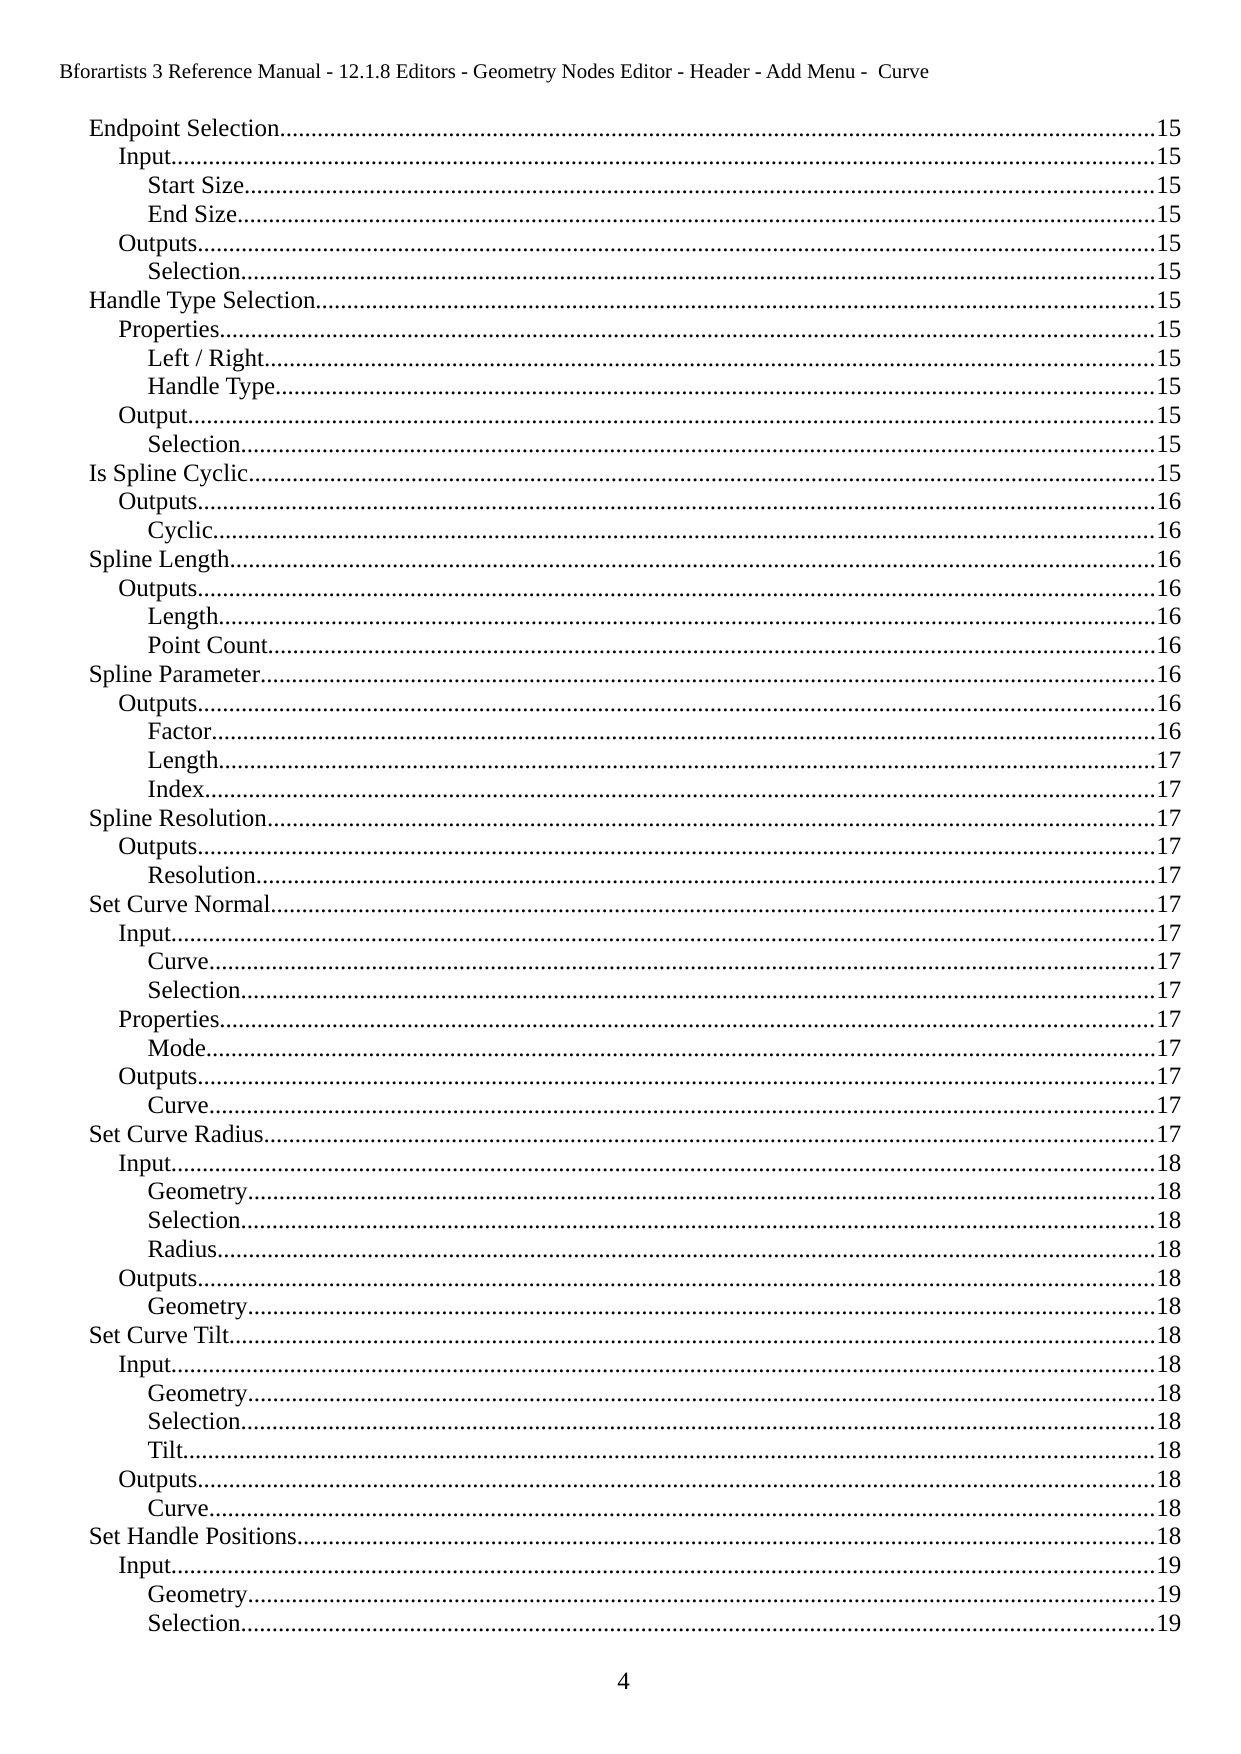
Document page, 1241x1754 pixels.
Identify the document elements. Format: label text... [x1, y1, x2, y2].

text Selection 15 [147, 256, 1181, 285]
text Length 16 [147, 601, 1181, 630]
text Factor 16 [147, 716, 1181, 745]
text Tilt 18 [147, 1435, 1181, 1464]
text Geometry 18 [147, 1291, 1181, 1320]
text Set Curve Radius 17 [88, 1119, 1181, 1148]
text Selection 19 [147, 1608, 1181, 1636]
text Outputs 18 [118, 1464, 1181, 1493]
text Geometry 18 [147, 1176, 1181, 1205]
text Geometry 19 [147, 1579, 1181, 1608]
text Cyclic 16 [147, 515, 1181, 544]
text Point Count 16 [147, 630, 1181, 659]
text Selection 18 [147, 1406, 1181, 1435]
text Set Handle Positions 18 [88, 1521, 1181, 1550]
text Selection 15 [147, 429, 1181, 458]
text Outputs 18 [118, 1263, 1181, 1291]
text Spline Parameter 16 [88, 659, 1181, 688]
text Outputs 16 [118, 688, 1181, 716]
text Set Curve Tilt 18 [88, 1320, 1181, 1349]
text Input 15 [118, 141, 1181, 170]
text Handle Type 15 [147, 371, 1181, 400]
text Input 18 [118, 1148, 1181, 1176]
text Outputs 17 [118, 831, 1181, 860]
text Outputs 16 [118, 486, 1181, 515]
text Set Curve Normal 17 [88, 889, 1181, 918]
text Input 18 [118, 1349, 1181, 1378]
text Input 19 [118, 1550, 1181, 1579]
text Properties 15 [118, 314, 1181, 343]
text Input 17 [118, 918, 1181, 946]
text Start Size 15 [147, 170, 1181, 199]
text Curve 18 [147, 1493, 1181, 1521]
text Is Spline Cyclic 15 [88, 458, 1181, 486]
text Index 17 [147, 774, 1181, 803]
text Left / Right 15 [147, 343, 1181, 371]
text Length 17 [147, 745, 1181, 774]
text Outputs 15 [118, 228, 1181, 256]
text Selection 17 [147, 975, 1181, 1004]
text Curve 17 [147, 1090, 1181, 1119]
text Outputs 16 [118, 573, 1181, 601]
text Properties 17 [118, 1004, 1181, 1033]
text Curve 17 [147, 946, 1181, 975]
text Outputs 17 [118, 1061, 1181, 1090]
text End Size 15 [147, 199, 1181, 228]
text Handle Type Selection 15 [88, 285, 1181, 314]
text Spline Resolution 17 [88, 803, 1181, 831]
text Mode 17 [147, 1033, 1181, 1061]
text Resolution 17 [147, 860, 1181, 889]
text Geometry 18 [147, 1378, 1181, 1406]
text Spline Length 16 [88, 544, 1181, 573]
text Radius 18 [147, 1234, 1181, 1263]
text Selection 18 [147, 1205, 1181, 1234]
text Endpoint Selection 15 [88, 113, 1181, 141]
text Output 15 [118, 400, 1181, 429]
